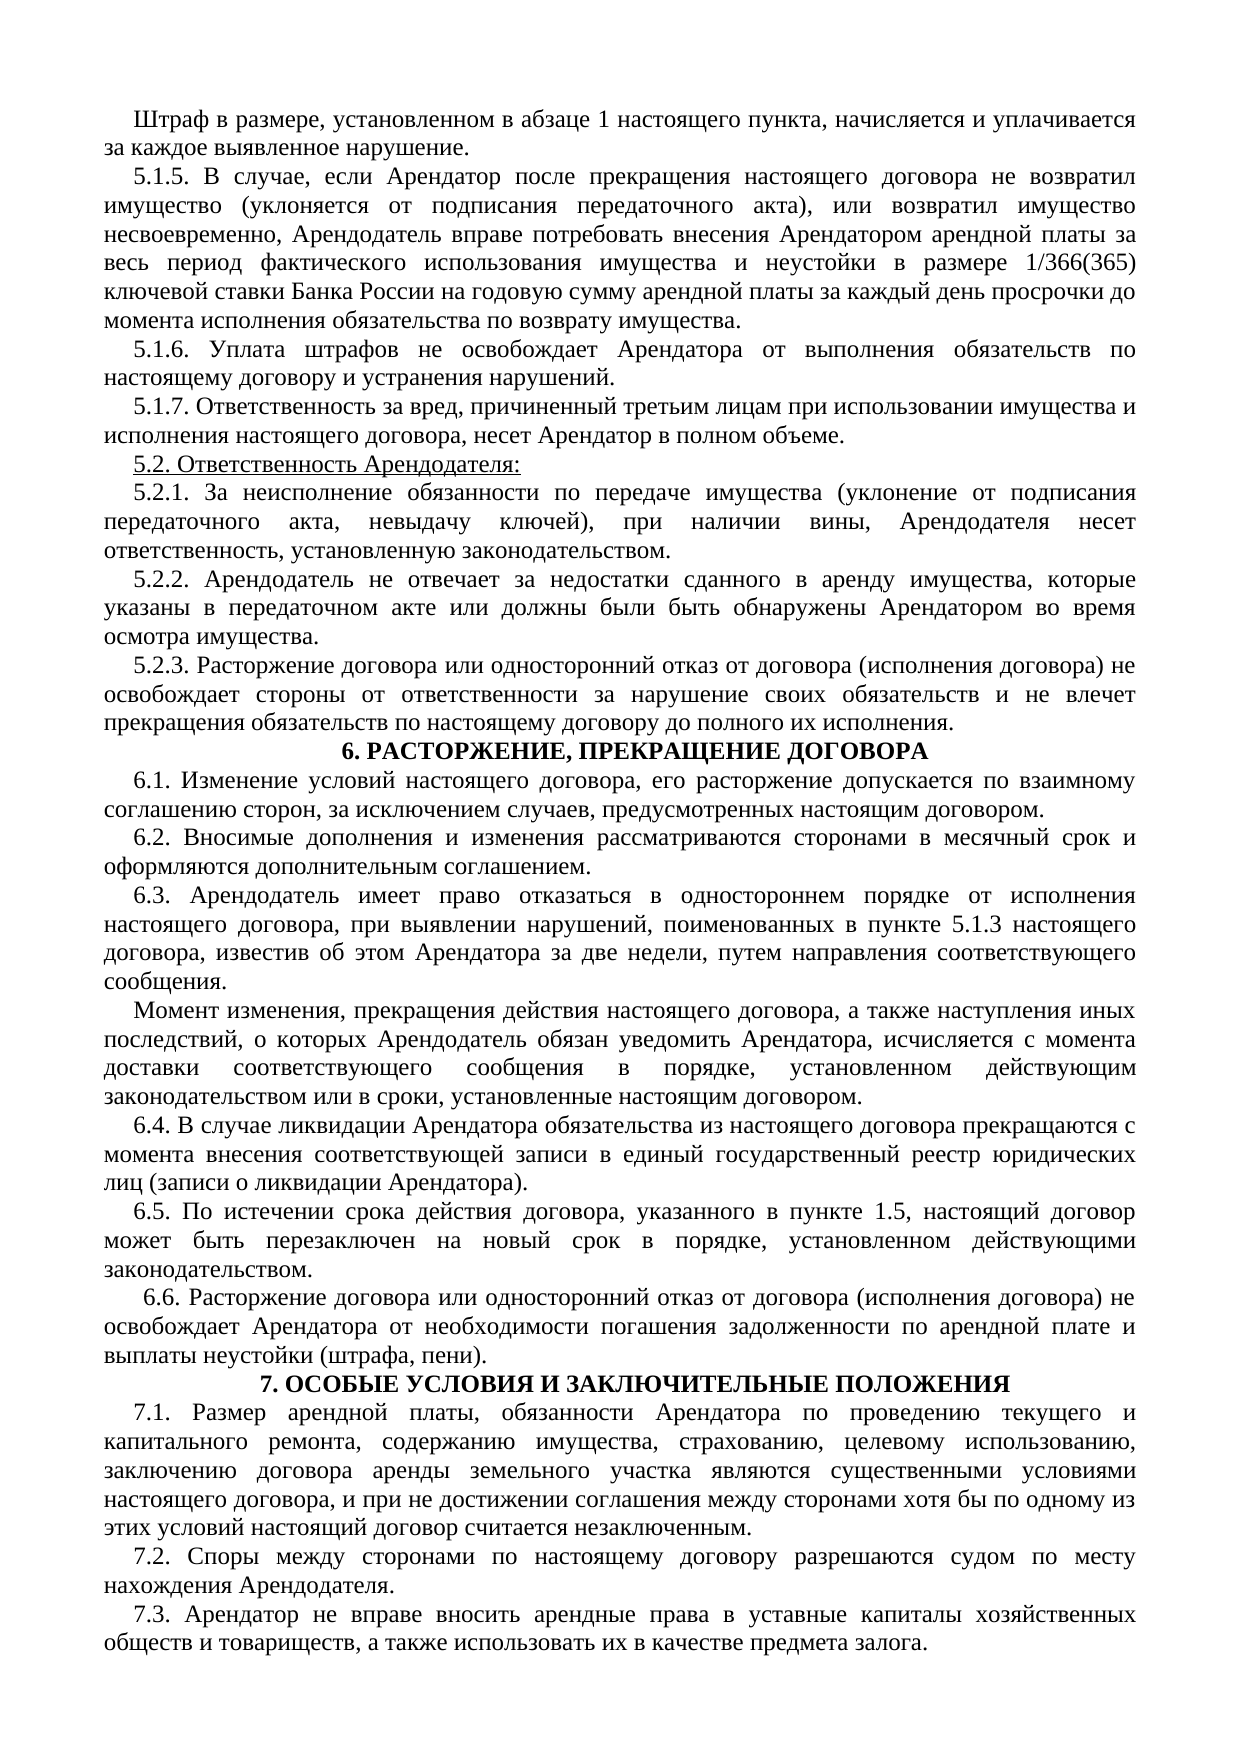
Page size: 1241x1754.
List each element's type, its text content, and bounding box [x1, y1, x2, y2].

text 7.2. Споры между сторонами по настоящему договору разрешаются судом по месту нахождения Арендодателя. [103, 1541, 1137, 1599]
text 6. РАСТОРЖЕНИЕ, ПРЕКРАЩЕНИЕ ДОГОВОРА [103, 736, 1137, 765]
text 7.1. Размер арендной платы, обязанности Арендатора по проведению текущего и капитального ремонта, содержанию имущества, страхованию, целевому использованию, заключению договора аренды земельного участка являются существенными условиями настоящего договора, и при не достижении соглашения между сторонами хотя бы по одному из этих условий настоящий договор считается незаключенным. [103, 1397, 1137, 1541]
text 5.2.1. За неисполнение обязанности по передаче имущества (уклонение от подписания передаточного акта, невыдачу ключей), при наличии вины, Арендодателя несет ответственность, установленную законодательством. [103, 477, 1137, 564]
text 6.6. Расторжение договора или односторонний отказ от договора (исполнения договора) не освобождает Арендатора от необходимости погашения задолженности по арендной плате и выплаты неустойки (штрафа, пени). [103, 1282, 1137, 1369]
text 7.3. Арендатор не вправе вносить арендные права в уставные капиталы хозяйственных обществ и товариществ, а также использовать их в качестве предмета залога. [103, 1599, 1137, 1656]
text 7. ОСОБЫЕ УСЛОВИЯ И ЗАКЛЮЧИТЕЛЬНЫЕ ПОЛОЖЕНИЯ [103, 1369, 1137, 1397]
text 5.2.2. Арендодатель не отвечает за недостатки сданного в аренду имущества, которые указаны в передаточном акте или должны были быть обнаружены Арендатором во время осмотра имущества. [103, 564, 1137, 650]
text 5.1.7. Ответственность за вред, причиненный третьим лицам при использовании имущества и исполнения настоящего договора, несет Арендатор в полном объеме. [103, 391, 1137, 449]
text 5.2.3. Расторжение договора или односторонний отказ от договора (исполнения договора) не освобождает стороны от ответственности за нарушение своих обязательств и не влечет прекращения обязательств по настоящему договору до полного их исполнения. [103, 650, 1137, 736]
text 5.1.5. В случае, если Арендатор после прекращения настоящего договора не возвратил имущество (уклоняется от подписания передаточного акта), или возвратил имущество несвоевременно, Арендодатель вправе потребовать внесения Арендатором арендной платы за весь период фактического использования имущества и неустойки в размере 1/366(365) ключевой ставки Банка России на годовую сумму арендной платы за каждый день просрочки до момента исполнения обязательства по возврату имущества. [103, 161, 1137, 334]
text 6.3. Арендодатель имеет право отказаться в одностороннем порядке от исполнения настоящего договора, при выявлении нарушений, поименованных в пункте 5.1.3 настоящего договора, известив об этом Арендатора за две недели, путем направления соответствующего сообщения. [103, 880, 1137, 995]
text 5.1.6. Уплата штрафов не освобождает Арендатора от выполнения обязательств по настоящему договору и устранения нарушений. [103, 334, 1137, 391]
text 5.2. Ответственность Арендодателя: [103, 449, 1137, 477]
text 6.2. Вносимые дополнения и изменения рассматриваются сторонами в месячный срок и оформляются дополнительным соглашением. [103, 822, 1137, 880]
text 6.5. По истечении срока действия договора, указанного в пункте 1.5, настоящий договор может быть перезаключен на новый срок в порядке, установленном действующими законодательством. [103, 1196, 1137, 1282]
text 6.1. Изменение условий настоящего договора, его расторжение допускается по взаимному соглашению сторон, за исключением случаев, предусмотренных настоящим договором. [103, 765, 1137, 822]
text Штраф в размере, установленном в абзаце 1 настоящего пункта, начисляется и уплачивается за каждое выявленное нарушение. [103, 104, 1137, 161]
text 6.4. В случае ликвидации Арендатора обязательства из настоящего договора прекращаются с момента внесения соответствующей записи в единый государственный реестр юридических лиц (записи о ликвидации Арендатора). [103, 1110, 1137, 1196]
text Момент изменения, прекращения действия настоящего договора, а также наступления иных последствий, о которых Арендодатель обязан уведомить Арендатора, исчисляется с момента доставки соответствующего сообщения в порядке, установленном действующим законодательством или в сроки, установленные настоящим договором. [103, 995, 1137, 1110]
